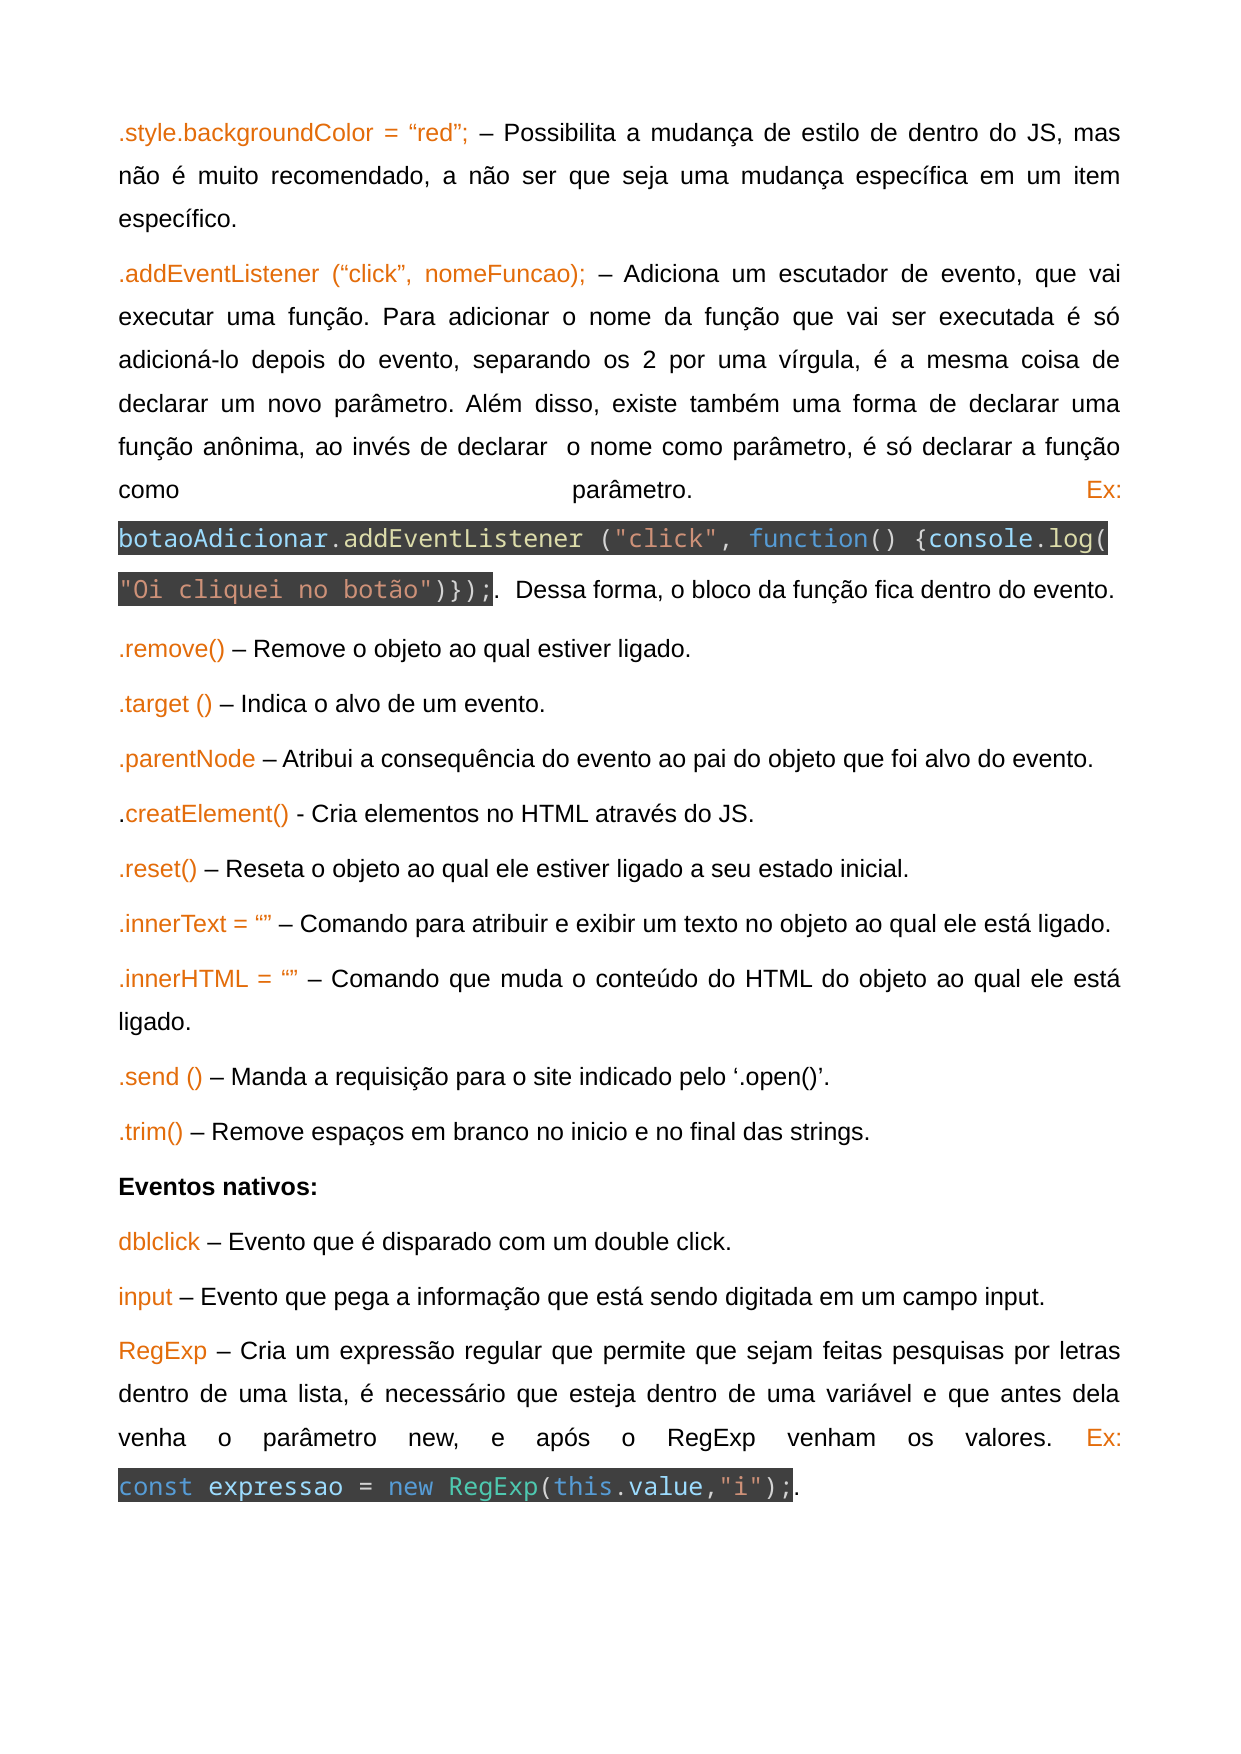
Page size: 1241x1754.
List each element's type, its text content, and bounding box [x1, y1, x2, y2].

text .target () – Indica o alvo de um evento. [118, 689, 1122, 718]
text .creatElement() - Cria elementos no HTML através do JS. [118, 799, 1122, 828]
text dblclick – Evento que é disparado com um double click. [118, 1227, 1122, 1255]
text input – Evento que pega a informação que está sendo digitada em um campo input. [118, 1281, 1122, 1310]
text .innerText = “” – Comando para atribuir e exibir um texto no objeto ao qual ele está ligado. [118, 909, 1122, 938]
text .trim() – Remove espaços em branco no inicio e no final das strings. [118, 1117, 1122, 1146]
text RegExp – Cria um expressão regular que permite que sejam feitas pesquisas por letras dentro de uma lista, é necessário que esteja dentro de uma variável e que antes dela venha o parâmetro new, e após o RegExp venham os valores. Ex: const expressao = new RegExp(this.value,"i");. [118, 1336, 1122, 1502]
text .parentNode – Atribui a consequência do evento ao pai do objeto que foi alvo do evento. [118, 744, 1122, 773]
text .reset() – Reseta o objeto ao qual ele estiver ligado a seu estado inicial. [118, 854, 1122, 883]
text Eventos nativos: [118, 1172, 1122, 1200]
text .send () – Manda a requisição para o site indicado pelo ‘.open()’. [118, 1062, 1122, 1091]
text .remove() – Remove o objeto ao qual estiver ligado. [118, 634, 1122, 663]
text .style.backgroundColor = “red”; – Possibilita a mudança de estilo de dentro do JS, mas não é muito recomendado, a não ser que seja uma mudança específica em um item específico. [118, 118, 1122, 233]
text .innerHTML = “” – Comando que muda o conteúdo do HTML do objeto ao qual ele está ligado. [118, 964, 1122, 1036]
text .addEventListener (“click”, nomeFuncao); – Adiciona um escutador de evento, que vai executar uma função. Para adicionar o nome da função que vai ser executada é só adicioná-lo depois do evento, separando os 2 por uma vírgula, é a mesma coisa de declarar um novo parâmetro. Além disso, existe também uma forma de declarar uma função anônima, ao invés de declarar o nome como parâmetro, é só declarar a função como parâmetro. Ex: botaoAdicionar.addEventListener ("click", function() {console.log("Oi cliquei no botão")});. Dessa forma, o bloco da função fica dentro do evento. [118, 259, 1122, 606]
